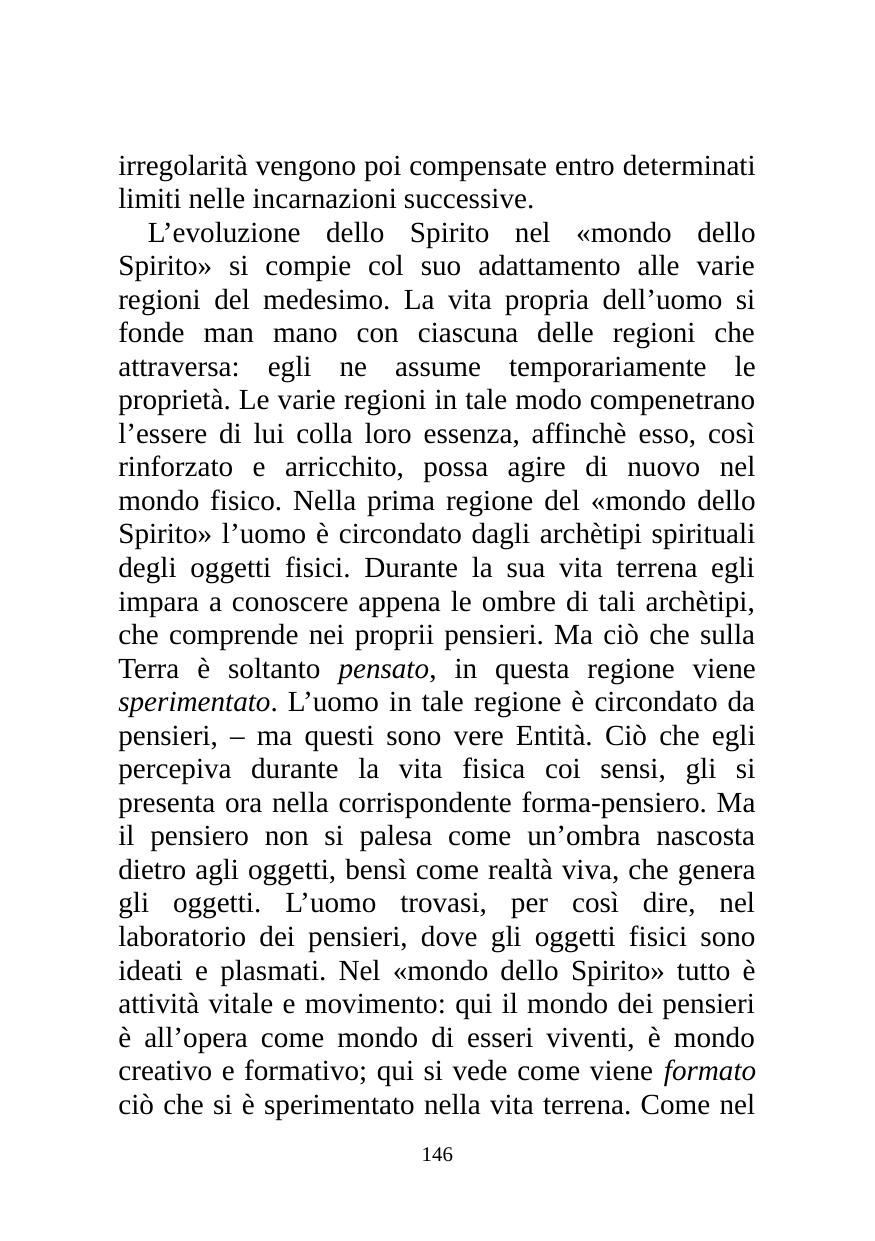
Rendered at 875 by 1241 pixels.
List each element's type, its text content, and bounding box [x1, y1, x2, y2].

text L’evoluzione dello Spirito nel «mondo dello Spirito» si compie col suo adattamento alle varie regioni del medesimo. La vita propria dell’uomo si fonde man mano con ciascuna delle regioni che attraversa: egli ne assume temporariamente le proprietà. Le varie regioni in tale modo compenetrano l’essere di lui colla loro essenza, affinchè esso, così rinforzato e arricchito, possa agire di nuovo nel mondo fisico. Nella prima regione del «mondo dello Spirito» l’uomo è circondato dagli archètipi spirituali degli oggetti fisici. Durante la sua vita terrena egli impara a conoscere appena le ombre di tali archètipi, che comprende nei proprii pensieri. Ma ciò che sulla Terra è soltanto pensato, in questa regione viene sperimentato. L’uomo in tale regione è circondato da pensieri, – ma questi sono vere Entità. Ciò che egli percepiva durante la vita fisica coi sensi, gli si presenta ora nella corrispondente forma-pensiero. Ma il pensiero non si palesa come un’ombra nascosta dietro agli oggetti, bensì come realtà viva, che genera gli oggetti. L’uomo trovasi, per così dire, nel laboratorio dei pensieri, dove gli oggetti fisici sono ideati e plasmati. Nel «mondo dello Spirito» tutto è attività vitale e movimento: qui il mondo dei pensieri è all’opera come mondo di esseri viventi, è mondo creativo e formativo; qui si vede come viene formato ciò che si è sperimentato nella vita terrena. Come nel [118, 215, 756, 1120]
text irregolarità vengono poi compensate entro determinati limiti nelle incarnazioni successive. [118, 148, 756, 215]
